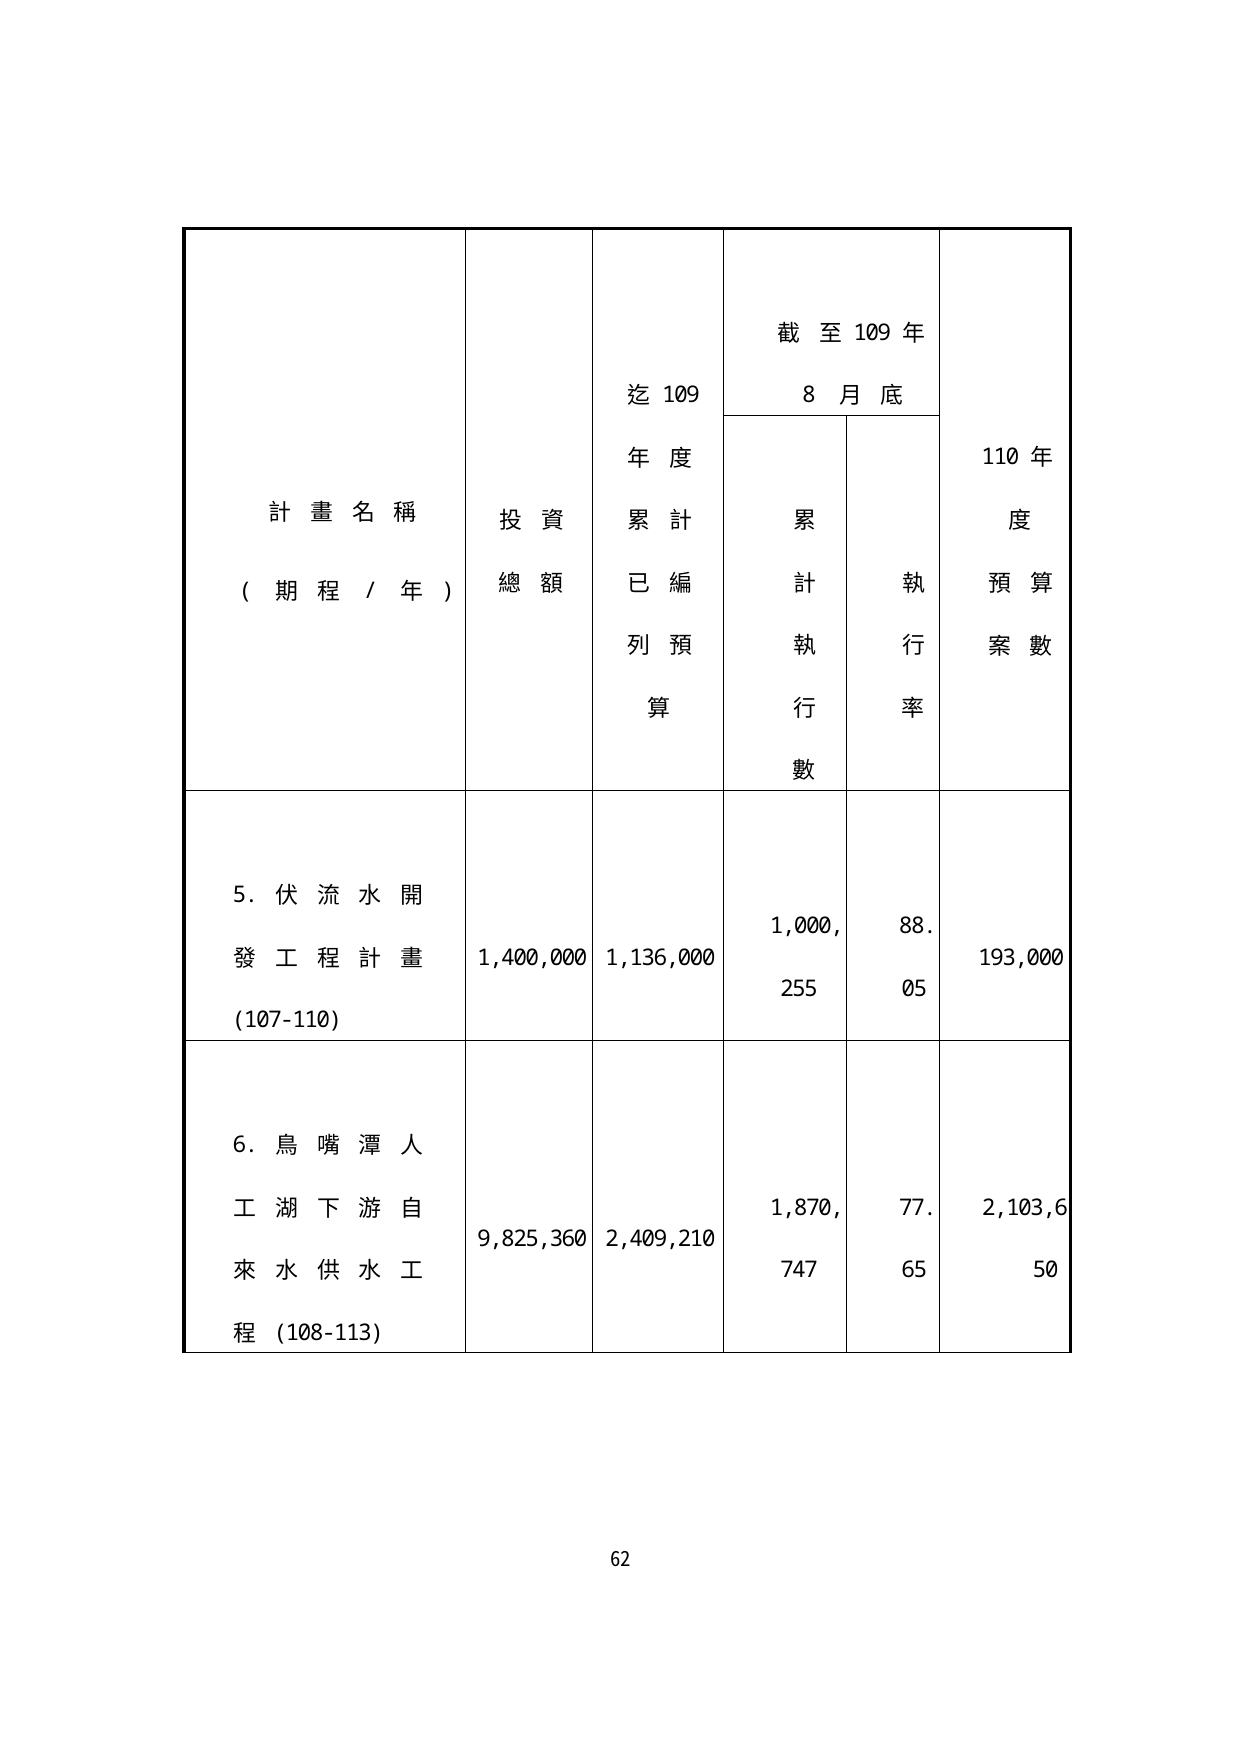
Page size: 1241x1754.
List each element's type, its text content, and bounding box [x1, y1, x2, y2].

table_cell 2,103,650 [940, 1041, 1069, 1352]
table_cell 1,870,747 [724, 1041, 846, 1352]
table_cell 6.鳥嘴潭人工湖下游自來水供水工程(108-113) [186, 1041, 465, 1352]
table_header 110年度 預算案數 [940, 230, 1069, 790]
table_cell 9,825,360 [466, 1041, 592, 1352]
table_cell 1,400,000 [466, 791, 592, 1040]
table_header 迄109年度累計已編列預算 [593, 230, 723, 790]
table_cell 2,409,210 [593, 1041, 723, 1352]
table_header 計畫名稱 (期程/年) [186, 230, 465, 790]
table_header 投資總額 [466, 230, 592, 790]
table_cell 5.伏流水開發工程計畫(107-110) [186, 791, 465, 1040]
table_header 截至109年8月底 [724, 230, 939, 415]
table_cell 1,136,000 [593, 791, 723, 1040]
table_cell 77.65 [847, 1041, 939, 1352]
table_cell 88.05 [847, 791, 939, 1040]
table_cell 1,000,255 [724, 791, 846, 1040]
table_cell 累計執行數 [724, 416, 846, 790]
table_cell 執行率 [847, 416, 939, 790]
table_cell 193,000 [940, 791, 1069, 1040]
